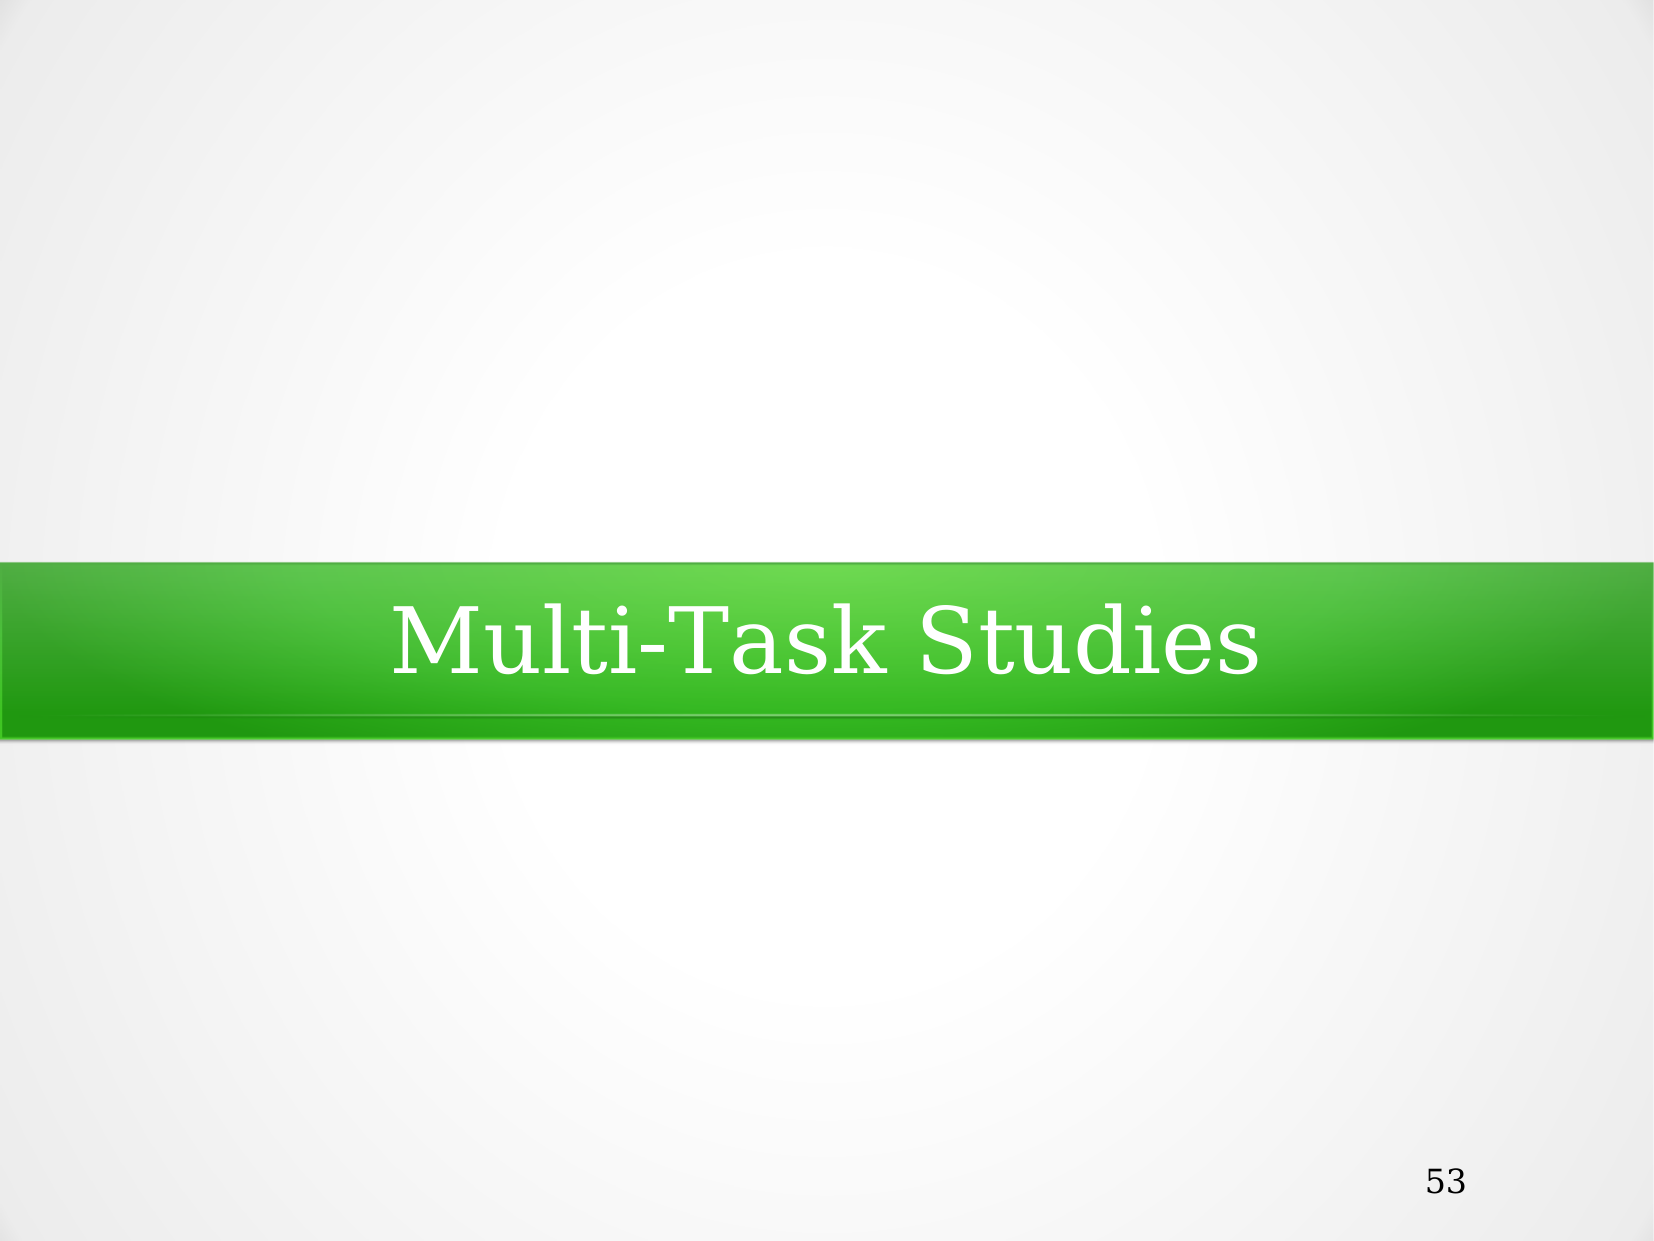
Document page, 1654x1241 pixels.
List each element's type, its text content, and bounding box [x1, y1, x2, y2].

picture [0, 0, 1654, 1241]
title Multi-Task Studies [82, 578, 1571, 715]
